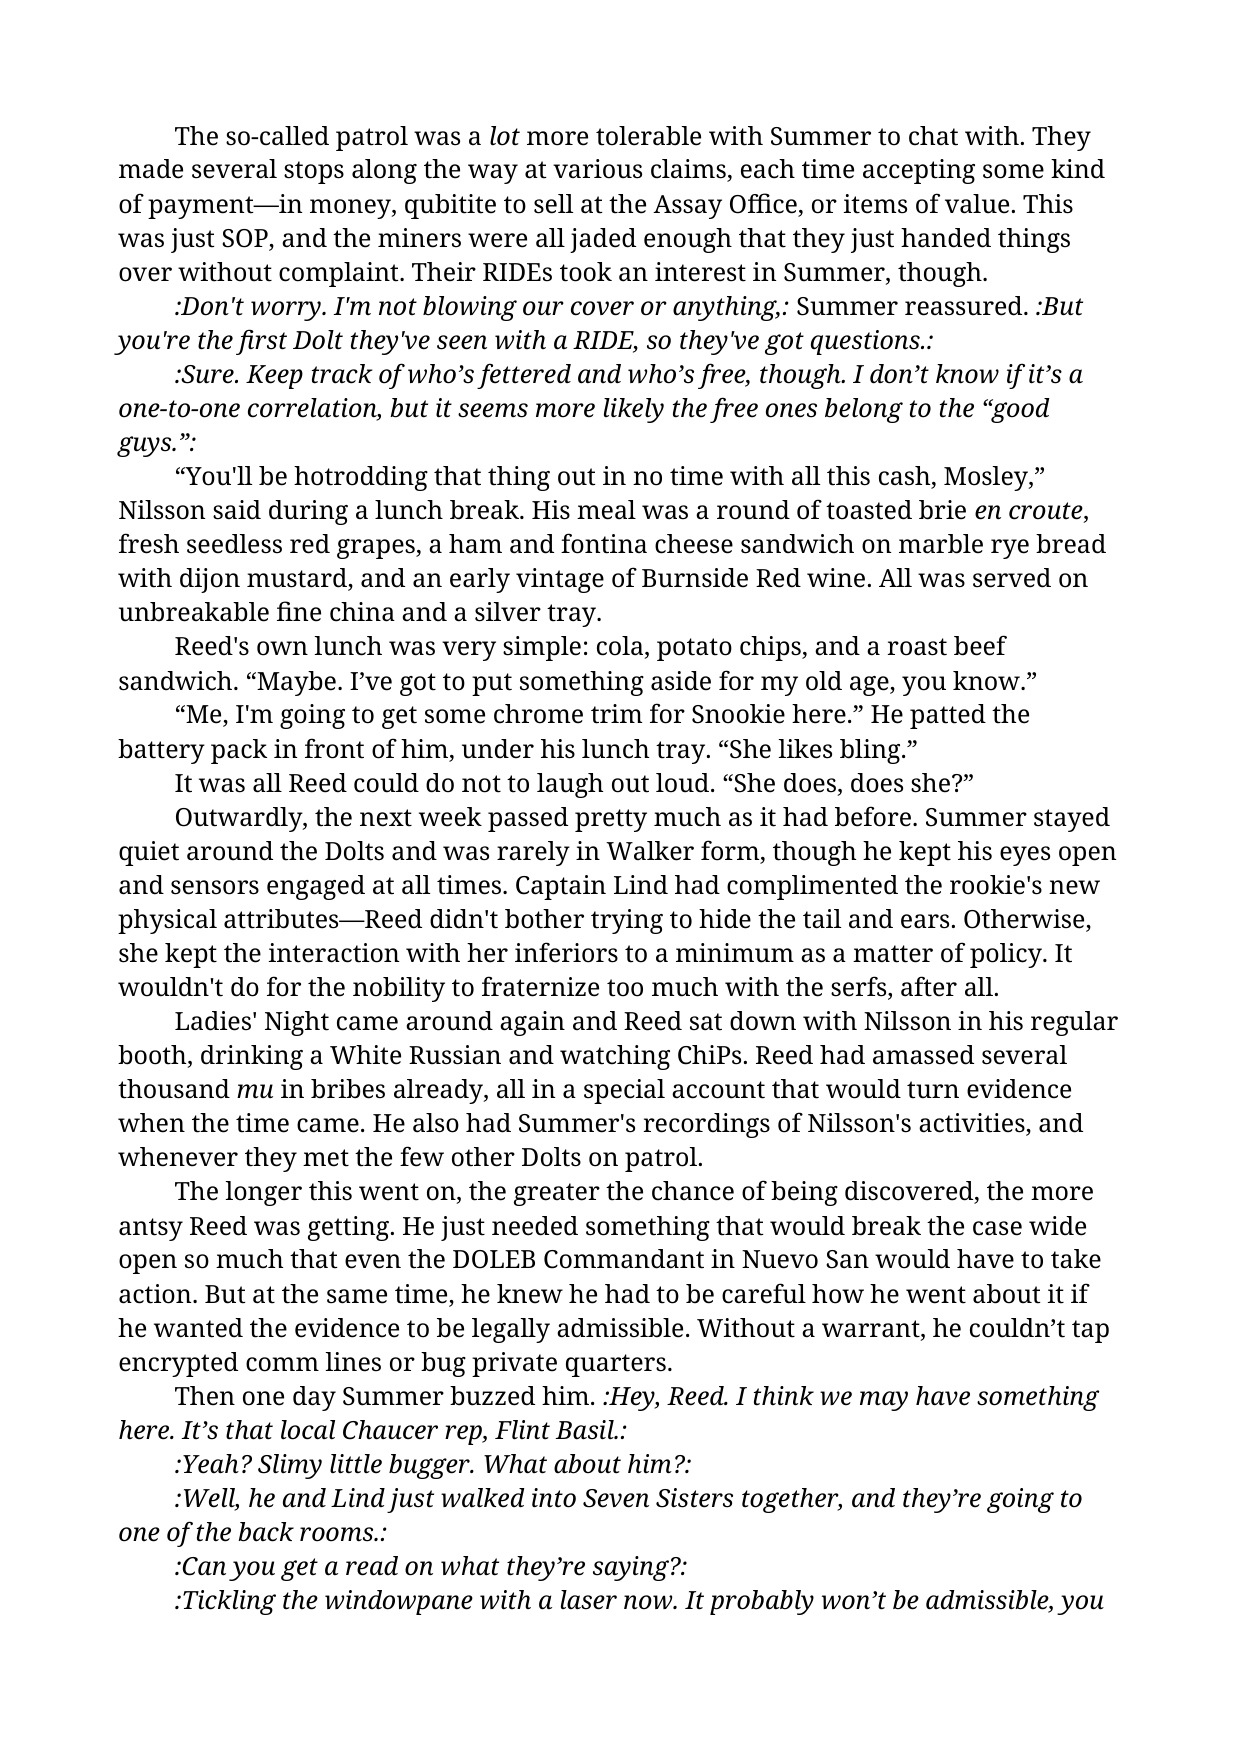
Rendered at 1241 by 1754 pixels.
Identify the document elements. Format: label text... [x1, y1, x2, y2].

text :Yeah? Slimy little bugger. What about him?: [118, 1447, 1122, 1481]
text The longer this went on, the greater the chance of being discovered, the more antsy Reed was getting. He just needed something that would break the case wide open so much that even the DOLEB Commandant in Nuevo San would have to take action. But at the same time, he knew he had to be careful how he went about it if he wanted the evidence to be legally admissible. Without a warrant, he couldn’t tap encrypted comm lines or bug private quarters. [118, 1174, 1122, 1378]
text Then one day Summer buzzed him. :Hey, Reed. I think we may have something here. It’s that local Chaucer rep, Flint Basil.: [118, 1378, 1122, 1447]
text Outwardly, the next week passed pretty much as it had before. Summer stayed quiet around the Dolts and was rarely in Walker form, though he kept his eyes open and sensors engaged at all times. Captain Lind had complimented the rookie's new physical attributes—Reed didn't bother trying to hide the tail and ears. Otherwise, she kept the interaction with her inferiors to a minimum as a matter of policy. It wouldn't do for the nobility to fraternize too much with the serfs, after all. [118, 799, 1122, 1004]
text Ladies' Night came around again and Reed sat down with Nilsson in his regular booth, drinking a White Russian and watching ChiPs. Reed had amassed several thousand mu in bribes already, all in a special account that would turn evidence when the time came. He also had Summer's recordings of Nilsson's activities, and whenever they met the few other Dolts on patrol. [118, 1004, 1122, 1174]
text :Sure. Keep track of who’s fettered and who’s free, though. I don’t know if it’s a one-to-one correlation, but it seems more likely the free ones belong to the “good guys.”: [118, 357, 1122, 459]
text :Can you get a read on what they’re saying?: [118, 1549, 1122, 1583]
text :Well, he and Lind just walked into Seven Sisters together, and they’re going to one of the back rooms.: [118, 1481, 1122, 1549]
text “You'll be hotrodding that thing out in no time with all this cash, Mosley,” Nilsson said during a lunch break. His meal was a round of toasted brie en croute, fresh seedless red grapes, a ham and fontina cheese sandwich on marble rye bread with dijon mustard, and an early vintage of Burnside Red wine. All was served on unbreakable fine china and a silver tray. [118, 459, 1122, 629]
text :Tickling the windowpane with a laser now. It probably won’t be admissible, you [118, 1583, 1122, 1617]
text “Me, I'm going to get some chrome trim for Snookie here.” He patted the battery pack in front of him, under his lunch tray. “She likes bling.” [118, 697, 1122, 765]
text The so-called patrol was a lot more tolerable with Summer to chat with. They made several stops along the way at various claims, each time accepting some kind of payment—in money, qubitite to sell at the Assay Office, or items of value. This was just SOP, and the miners were all jaded enough that they just handed things over without complaint. Their RIDEs took an interest in Summer, though. [118, 118, 1122, 288]
text Reed's own lunch was very simple: cola, potato chips, and a roast beef sandwich. “Maybe. I’ve got to put something aside for my old age, you know.” [118, 629, 1122, 697]
text :Don't worry. I'm not blowing our cover or anything,: Summer reassured. :But you're the first Dolt they've seen with a RIDE, so they've got questions.: [118, 288, 1122, 357]
text It was all Reed could do not to laugh out loud. “She does, does she?” [118, 765, 1122, 799]
